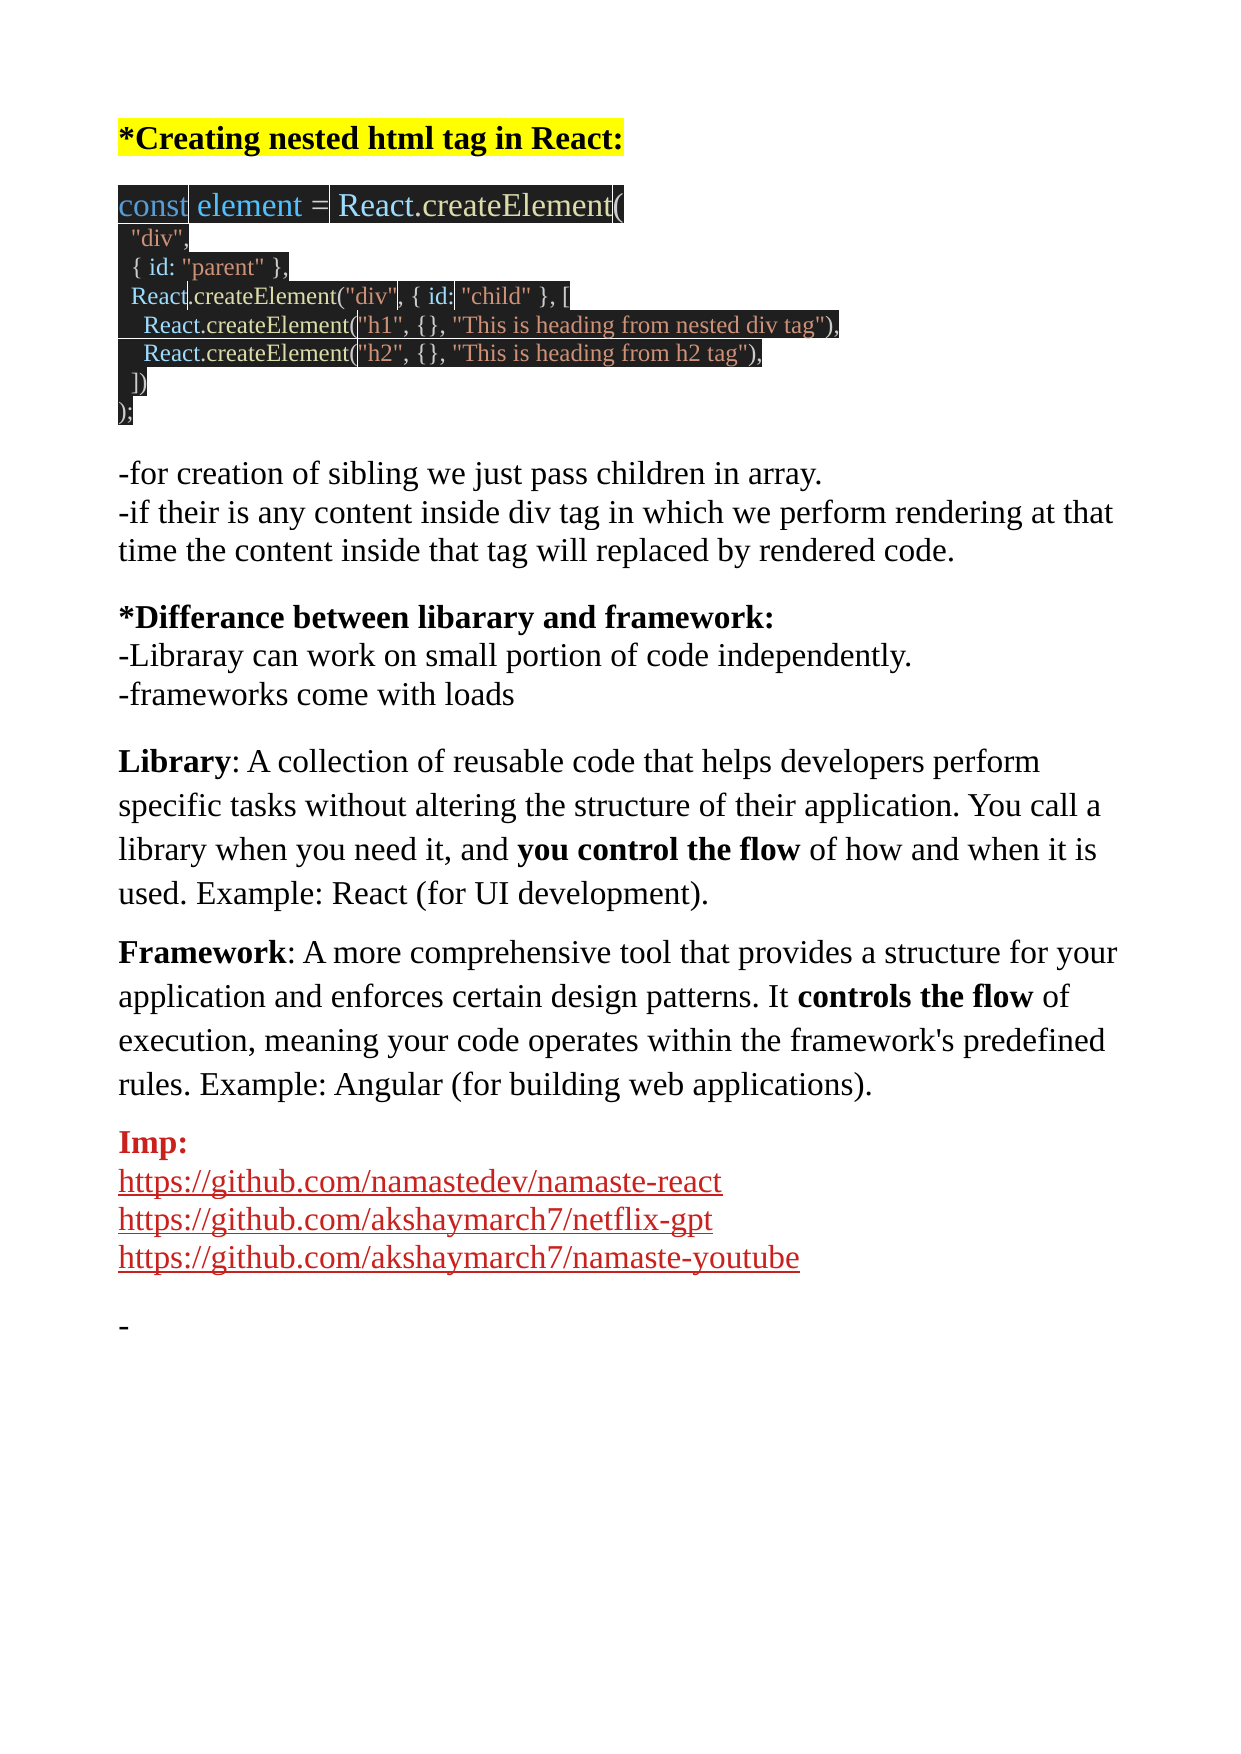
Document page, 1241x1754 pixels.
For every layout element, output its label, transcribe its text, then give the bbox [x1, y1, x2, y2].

text https://github.com/akshaymarch7/netflix-gpt [118, 1199, 1122, 1238]
text Imp: [118, 1123, 1122, 1161]
text React.createElement("h2", {}, "This is heading from h2 tag"), [118, 338, 1122, 367]
text Framework: A more comprehensive tool that provides a structure for your application and enforces certain design patterns. It controls the flow of execution, meaning your code operates within the framework's predefined rules. Example: Angular (for building web applications). [118, 932, 1122, 1102]
text -for creation of sibling we just pass children in array. [118, 453, 1122, 492]
text -if their is any content inside div tag in which we perform rendering at that time the content inside that tag will replaced by rendered code. [118, 492, 1122, 568]
text - [118, 1305, 1122, 1343]
text { id: "parent" }, [118, 252, 1122, 281]
text -frameworks come with loads [118, 674, 1122, 712]
text ]) [118, 367, 1122, 396]
text *Differance between libarary and framework: [118, 597, 1122, 636]
text https://github.com/namastedev/namaste-react [118, 1161, 1122, 1199]
text Library: A collection of reusable code that helps developers perform specific tasks without altering the structure of their application. You call a library when you need it, and you control the flow of how and when it is used. Example: React (for UI development). [118, 741, 1122, 912]
text React.createElement("div", { id: "child" }, [ [118, 281, 1122, 310]
text React.createElement("h1", {}, "This is heading from nested div tag"), [118, 310, 1122, 338]
text ); [118, 396, 1122, 425]
text https://github.com/akshaymarch7/namaste-youtube [118, 1238, 1122, 1276]
text "div", [118, 223, 1122, 252]
text *Creating nested html tag in React: [118, 118, 1122, 156]
text const element = React.createElement( [118, 185, 1122, 223]
text -Libraray can work on small portion of code independently. [118, 636, 1122, 674]
